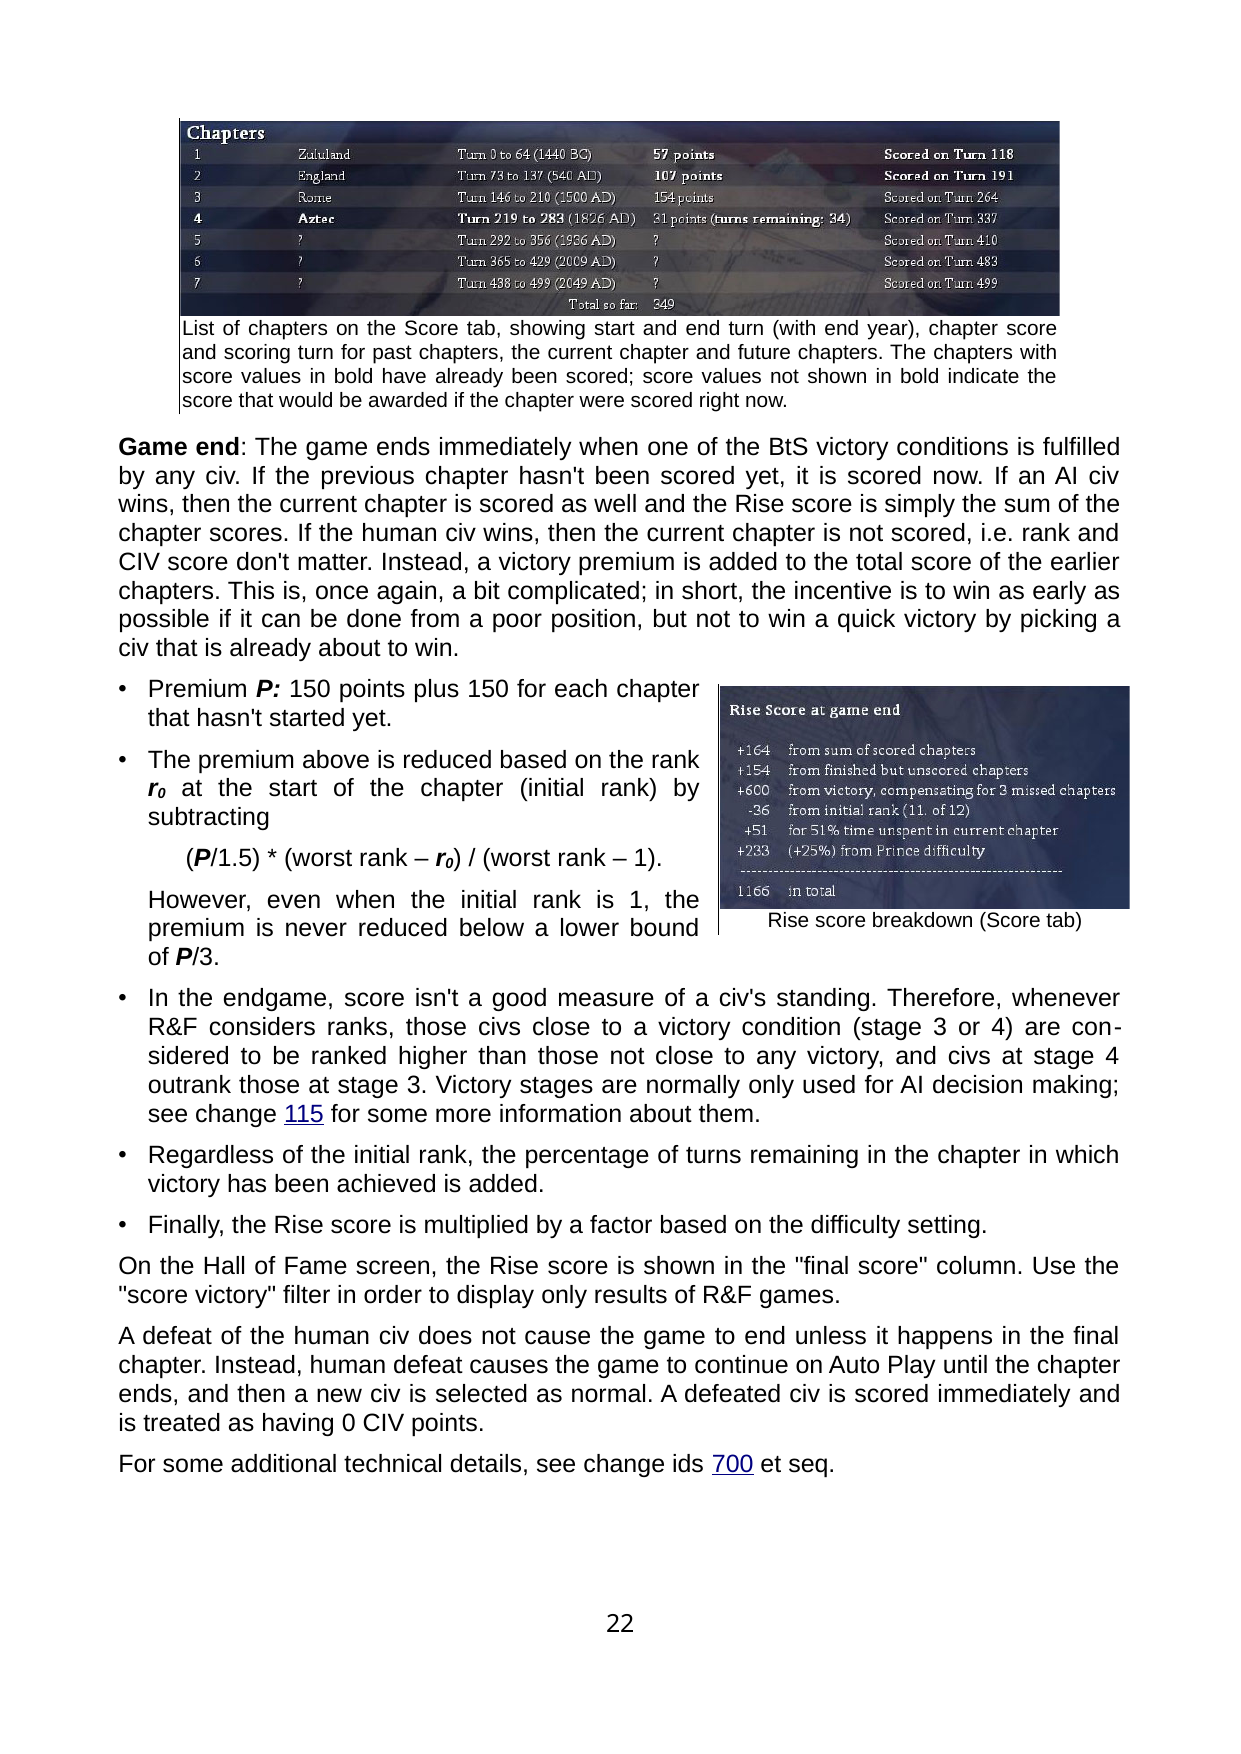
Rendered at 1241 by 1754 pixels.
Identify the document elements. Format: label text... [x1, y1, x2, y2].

list (P/1.5) * (worst rank – r0) / (worst rank – 1). [118, 843, 718, 872]
list Rise score breakdown (Score tab) [721, 909, 1128, 932]
picture [180, 121, 1060, 316]
text On the Hall of Fame screen, the Rise score is shown in the "final score" column. Use the "score victory" filter in order to display only results of R&F games. [118, 1251, 1122, 1309]
list Finally, the Rise score is multiplied by a factor based on the difficulty setting. [118, 1210, 1122, 1239]
list In the endgame, score isn't a good measure of a civ's standing. Therefore, whenever R&F considers ranks, those civs close to a victory condition (stage 3 or 4) are con­sidered to be ranked higher than those not close to any victory, and civs at stage 4 outrank those at stage 3. Victory stages are normally only used for AI decision making; see change 115 for some more information about them. [118, 983, 1122, 1127]
list Regardless of the initial rank, the percentage of turns remaining in the chapter in which victory has been achieved is added. [118, 1140, 1122, 1197]
text A defeat of the human civ does not cause the game to end unless it happens in the final chapter. Instead, human defeat causes the game to continue on Auto Play until the chapter ends, and then a new civ is selected as normal. A defeated civ is scored immediately and is treated as having 0 CIV points. [118, 1321, 1122, 1436]
text Game end: The game ends immediately when one of the BtS victory conditions is fulfilled by any civ. If the previous chapter hasn't been scored yet, it is scored now. If an AI civ wins, then the current chapter is scored as well and the Rise score is simply the sum of the chapter scores. If the human civ wins, then the current chapter is not scored, i.e. rank and CIV score don't matter. Instead, a victory premium is added to the total score of the earlier chapters. This is, once again, a bit complicated; in short, the incentive is to win as early as possible if it can be done from a poor position, but not to win a quick victory by picking a civ that is already about to win. [118, 118, 1122, 662]
text List of chapters on the Score tab, showing start and end turn (with end year), chapter score and scoring turn for past chapters, the current chapter and future chapters. The chapters with score values in bold have already been scored; score values not shown in bold indicate the score that would be awarded if the chapter were scored right now. [182, 316, 1058, 411]
list Premium P: 150 points plus 150 for each chapter that hasn't started yet. [118, 674, 1131, 935]
picture [720, 686, 1130, 909]
list However, even when the initial rank is 1, the premium is never reduced below a lower bound of P/3. [118, 885, 1122, 971]
list The premium above is reduced based on the rank r0 at the start of the chapter (initial rank) by subtracting [118, 744, 718, 831]
text For some additional technical details, see change ids 700 et seq. [118, 1449, 1122, 1477]
